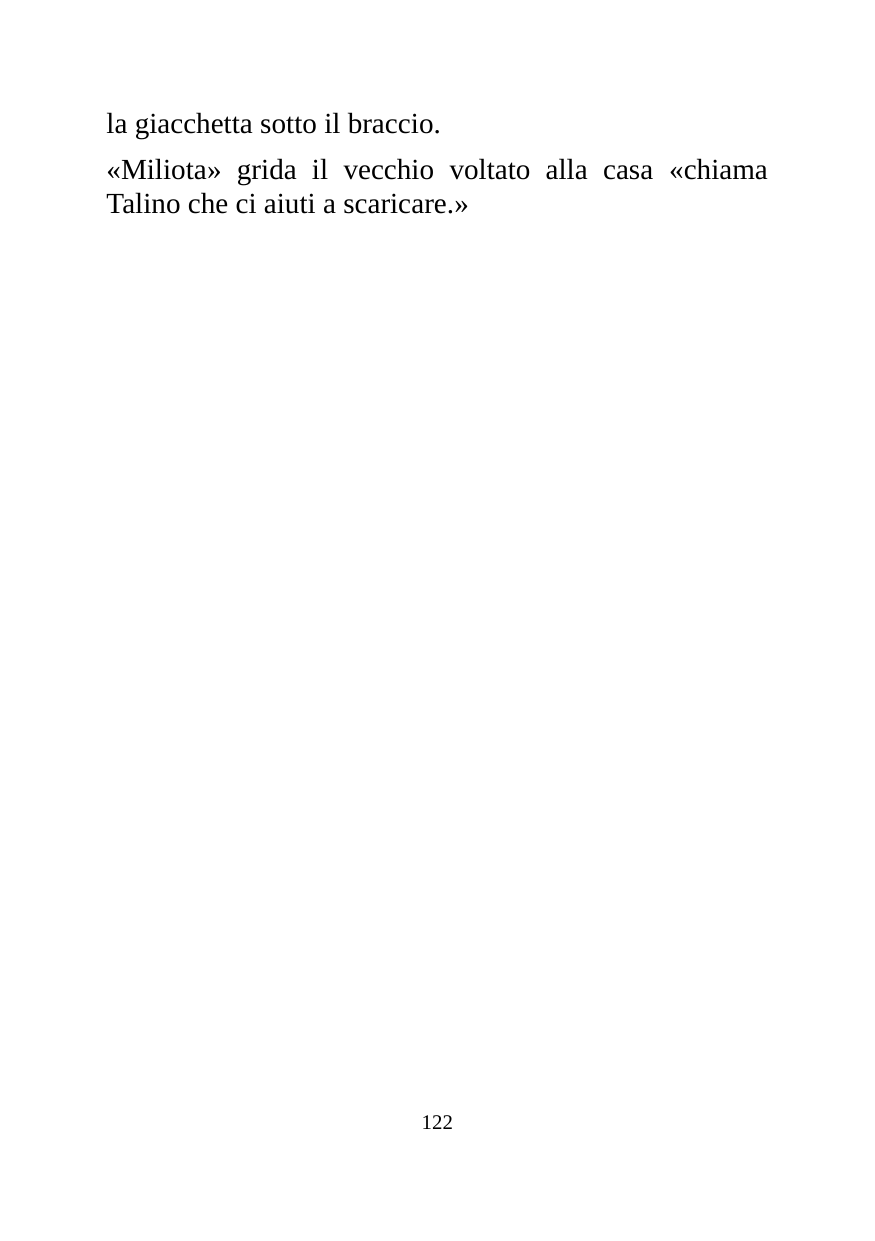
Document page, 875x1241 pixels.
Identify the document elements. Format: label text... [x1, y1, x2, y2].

text la giacchetta sotto il braccio. [106, 106, 768, 140]
text «Miliota» grida il vecchio voltato alla casa «chiama Talino che ci aiuti a scaricare.» [106, 152, 768, 219]
